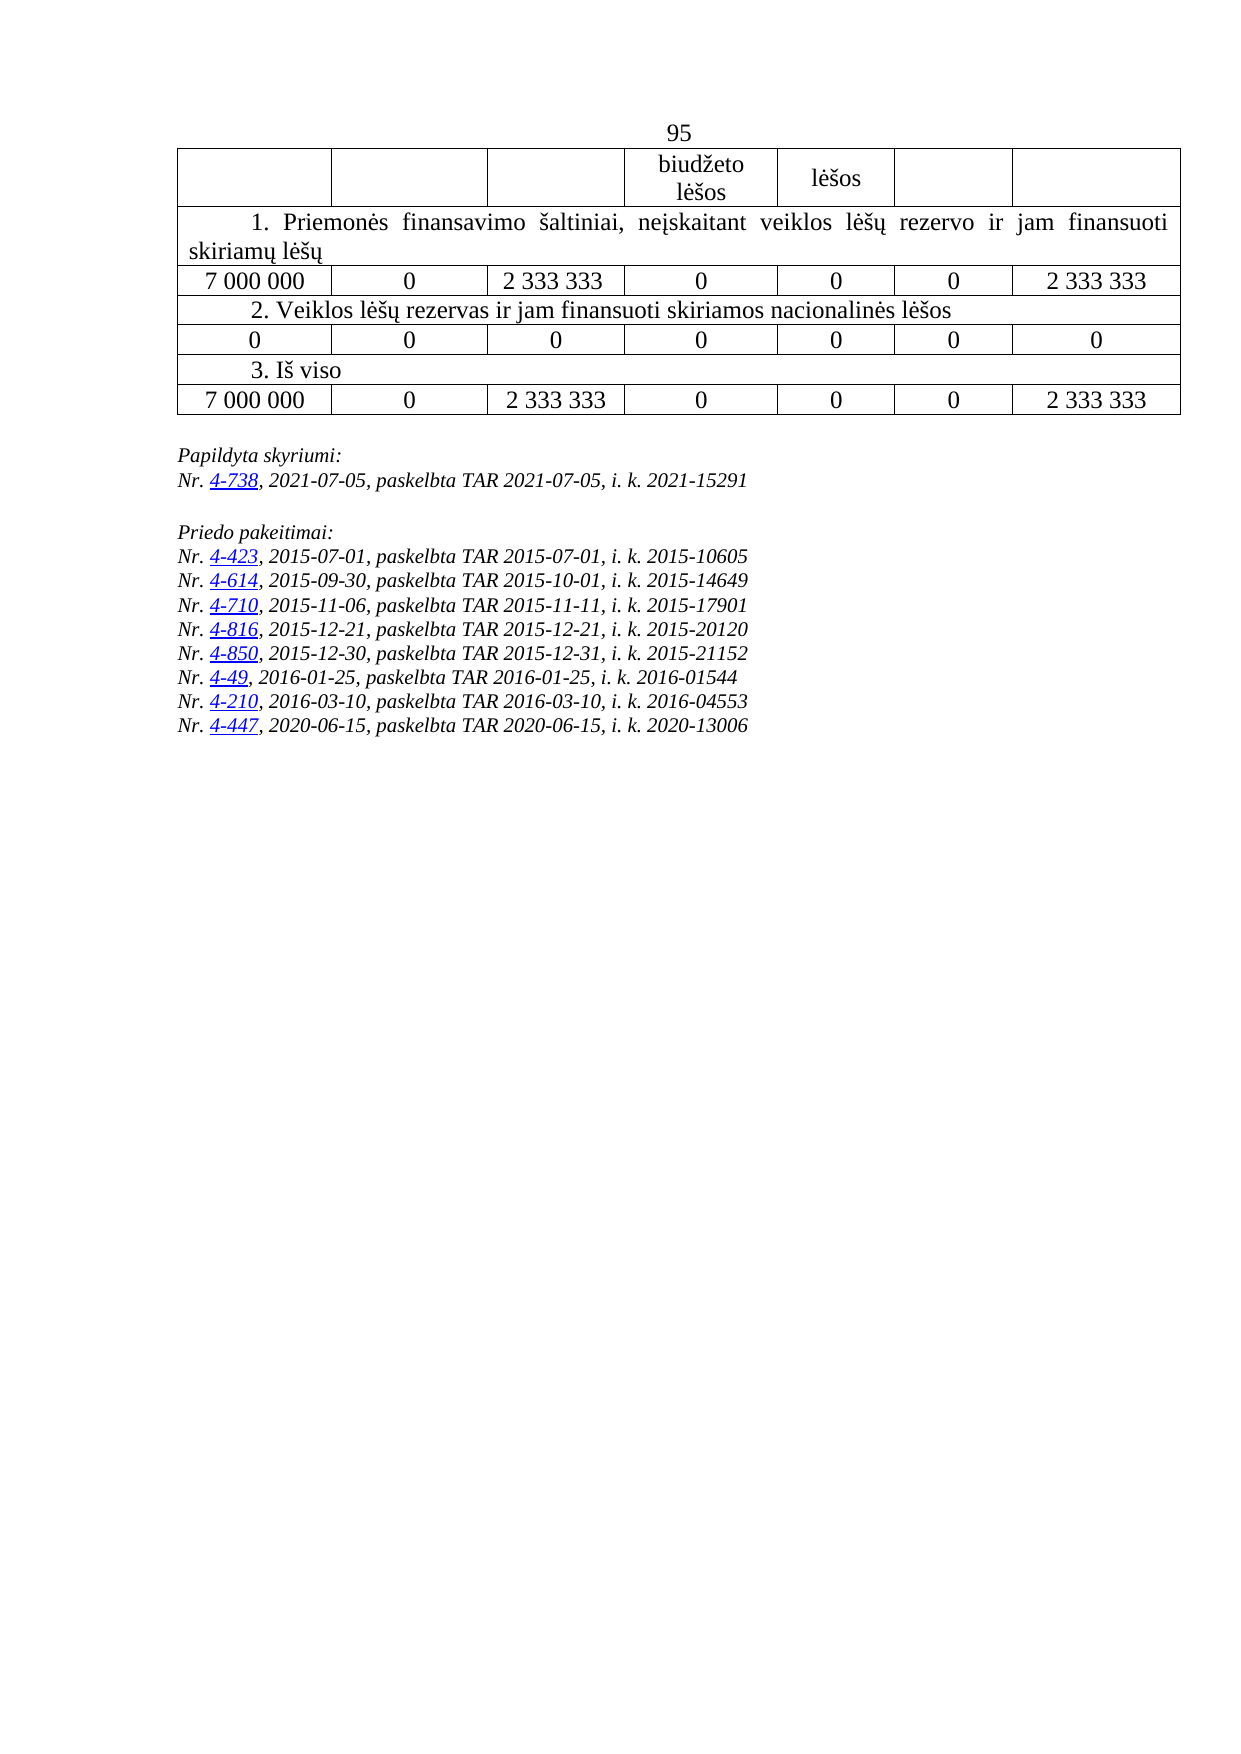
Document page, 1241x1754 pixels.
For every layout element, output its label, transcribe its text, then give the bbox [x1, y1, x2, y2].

table_cell 1. Priemonės finansavimo šaltiniai, neįskaitant veiklos lėšų rezervo ir jam finansuoti skiriamų lėšų [178, 207, 1180, 265]
text Nr. 4-49, 2016-01-25, paskelbta TAR 2016-01-25, i. k. 2016-01544 [177, 665, 1181, 689]
text Nr. 4-850, 2015-12-30, paskelbta TAR 2015-12-31, i. k. 2015-21152 [177, 641, 1181, 665]
text Nr. 4-423, 2015-07-01, paskelbta TAR 2015-07-01, i. k. 2015-10605 [177, 544, 1181, 568]
table_cell 0 [1013, 325, 1180, 354]
text Nr. 4-614, 2015-09-30, paskelbta TAR 2015-10-01, i. k. 2015-14649 [177, 568, 1181, 592]
table_cell [1013, 149, 1180, 206]
table_cell 0 [178, 325, 331, 354]
table_cell 0 [332, 385, 487, 414]
table_cell 0 [625, 266, 777, 294]
table_cell 2 333 333 [488, 385, 624, 414]
table_cell [488, 149, 624, 206]
text Nr. 4-738, 2021-07-05, paskelbta TAR 2021-07-05, i. k. 2021-15291 [177, 467, 1181, 492]
table_cell 7 000 000 [178, 266, 331, 294]
table_cell 0 [778, 325, 894, 354]
table_cell 0 [895, 385, 1012, 414]
text Nr. 4-816, 2015-12-21, paskelbta TAR 2015-12-21, i. k. 2015-20120 [177, 617, 1181, 641]
table_cell 2 333 333 [1013, 266, 1180, 294]
text Nr. 4-710, 2015-11-06, paskelbta TAR 2015-11-11, i. k. 2015-17901 [177, 592, 1181, 617]
table_cell 0 [488, 325, 624, 354]
text Nr. 4-447, 2020-06-15, paskelbta TAR 2020-06-15, i. k. 2020-13006 [177, 713, 1181, 737]
table_cell 0 [625, 325, 777, 354]
table_cell 0 [332, 266, 487, 294]
text Papildyta skyriumi: [177, 443, 1181, 467]
text Priedo pakeitimai: [177, 520, 1181, 544]
table_cell 3. Iš viso [178, 355, 1180, 384]
table_cell [178, 149, 331, 206]
table_cell 2. Veiklos lėšų rezervas ir jam finansuoti skiriamos nacionalinės lėšos [178, 296, 1180, 324]
table_cell 0 [895, 266, 1012, 294]
table_cell 0 [778, 385, 894, 414]
table_cell 7 000 000 [178, 385, 331, 414]
table_cell [332, 149, 487, 206]
table_cell lėšos [778, 149, 894, 206]
table_cell 0 [625, 385, 777, 414]
table_cell biudžeto lėšos [625, 149, 777, 206]
table_cell 2 333 333 [488, 266, 624, 294]
table_cell 0 [778, 266, 894, 294]
table_cell 2 333 333 [1013, 385, 1180, 414]
text Nr. 4-210, 2016-03-10, paskelbta TAR 2016-03-10, i. k. 2016-04553 [177, 689, 1181, 713]
table_cell [895, 149, 1012, 206]
table_cell 0 [332, 325, 487, 354]
table_cell 0 [895, 325, 1012, 354]
